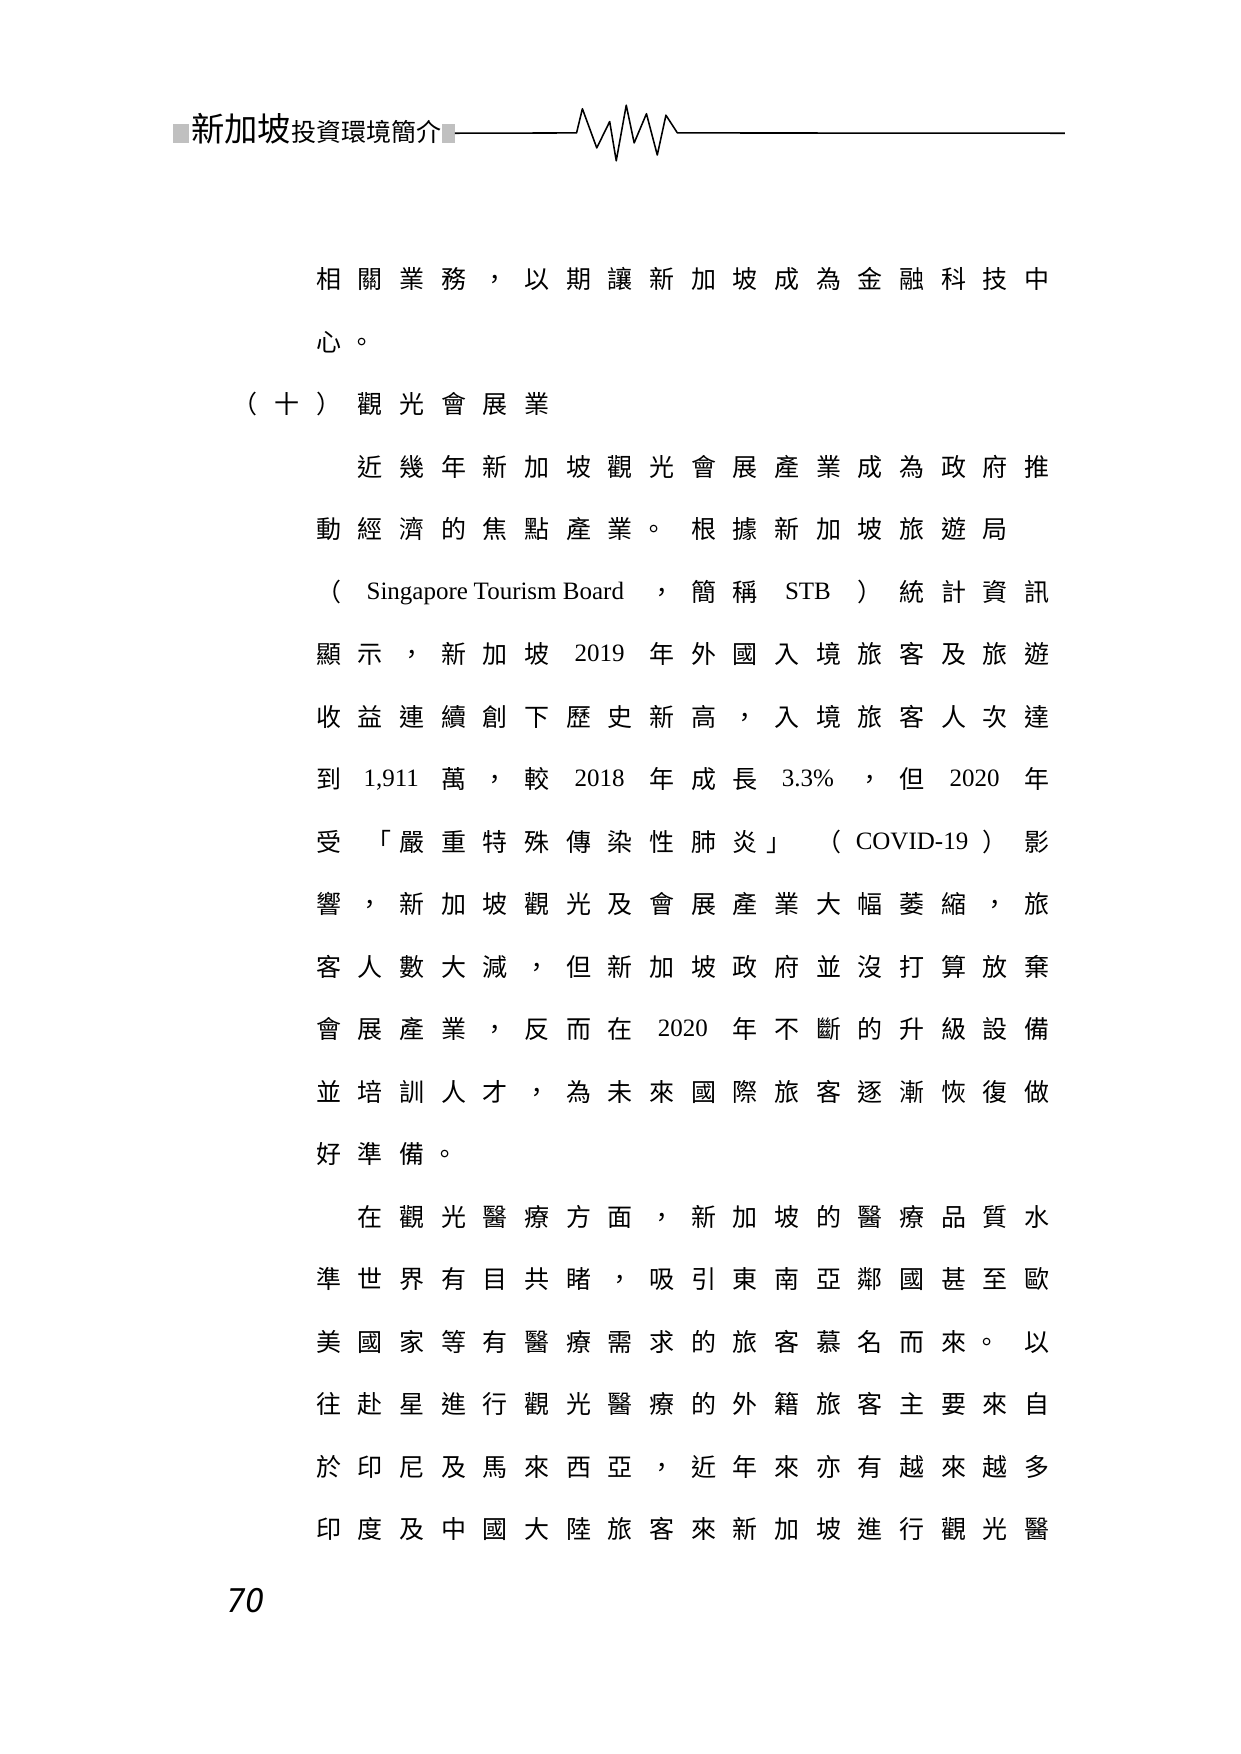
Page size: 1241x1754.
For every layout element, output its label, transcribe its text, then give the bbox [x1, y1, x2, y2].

text 近幾年新加坡觀光會展產業成為政府推動經濟的焦點產業。根據新加坡旅遊局（Singapore Tourism Board，簡稱STB）統計資訊顯示，新加坡2019年外國入境旅客及旅遊收益連續創下歷史新高，入境旅客人次達到1,911萬，較2018年成長3.3%，但2020年受「嚴重特殊傳染性肺炎」（COVID-19）影響，新加坡觀光及會展產業大幅萎縮，旅客人數大減，但新加坡政府並沒打算放棄會展產業，反而在2020年不斷的升級設備並培訓人才，為未來國際旅客逐漸恢復做好準備。 [281, 424, 1058, 1174]
text 在觀光醫療方面，新加坡的醫療品質水準世界有目共睹，吸引東南亞鄰國甚至歐美國家等有醫療需求的旅客慕名而來。以往赴星進行觀光醫療的外籍旅客主要來自於印尼及馬來西亞，近年來亦有越來越多印度及中國大陸旅客來新加坡進行觀光醫 [281, 1174, 1058, 1549]
text （十）觀光會展業 [207, 361, 1058, 424]
text 相關業務，以期讓新加坡成為金融科技中心。 [281, 236, 1058, 361]
